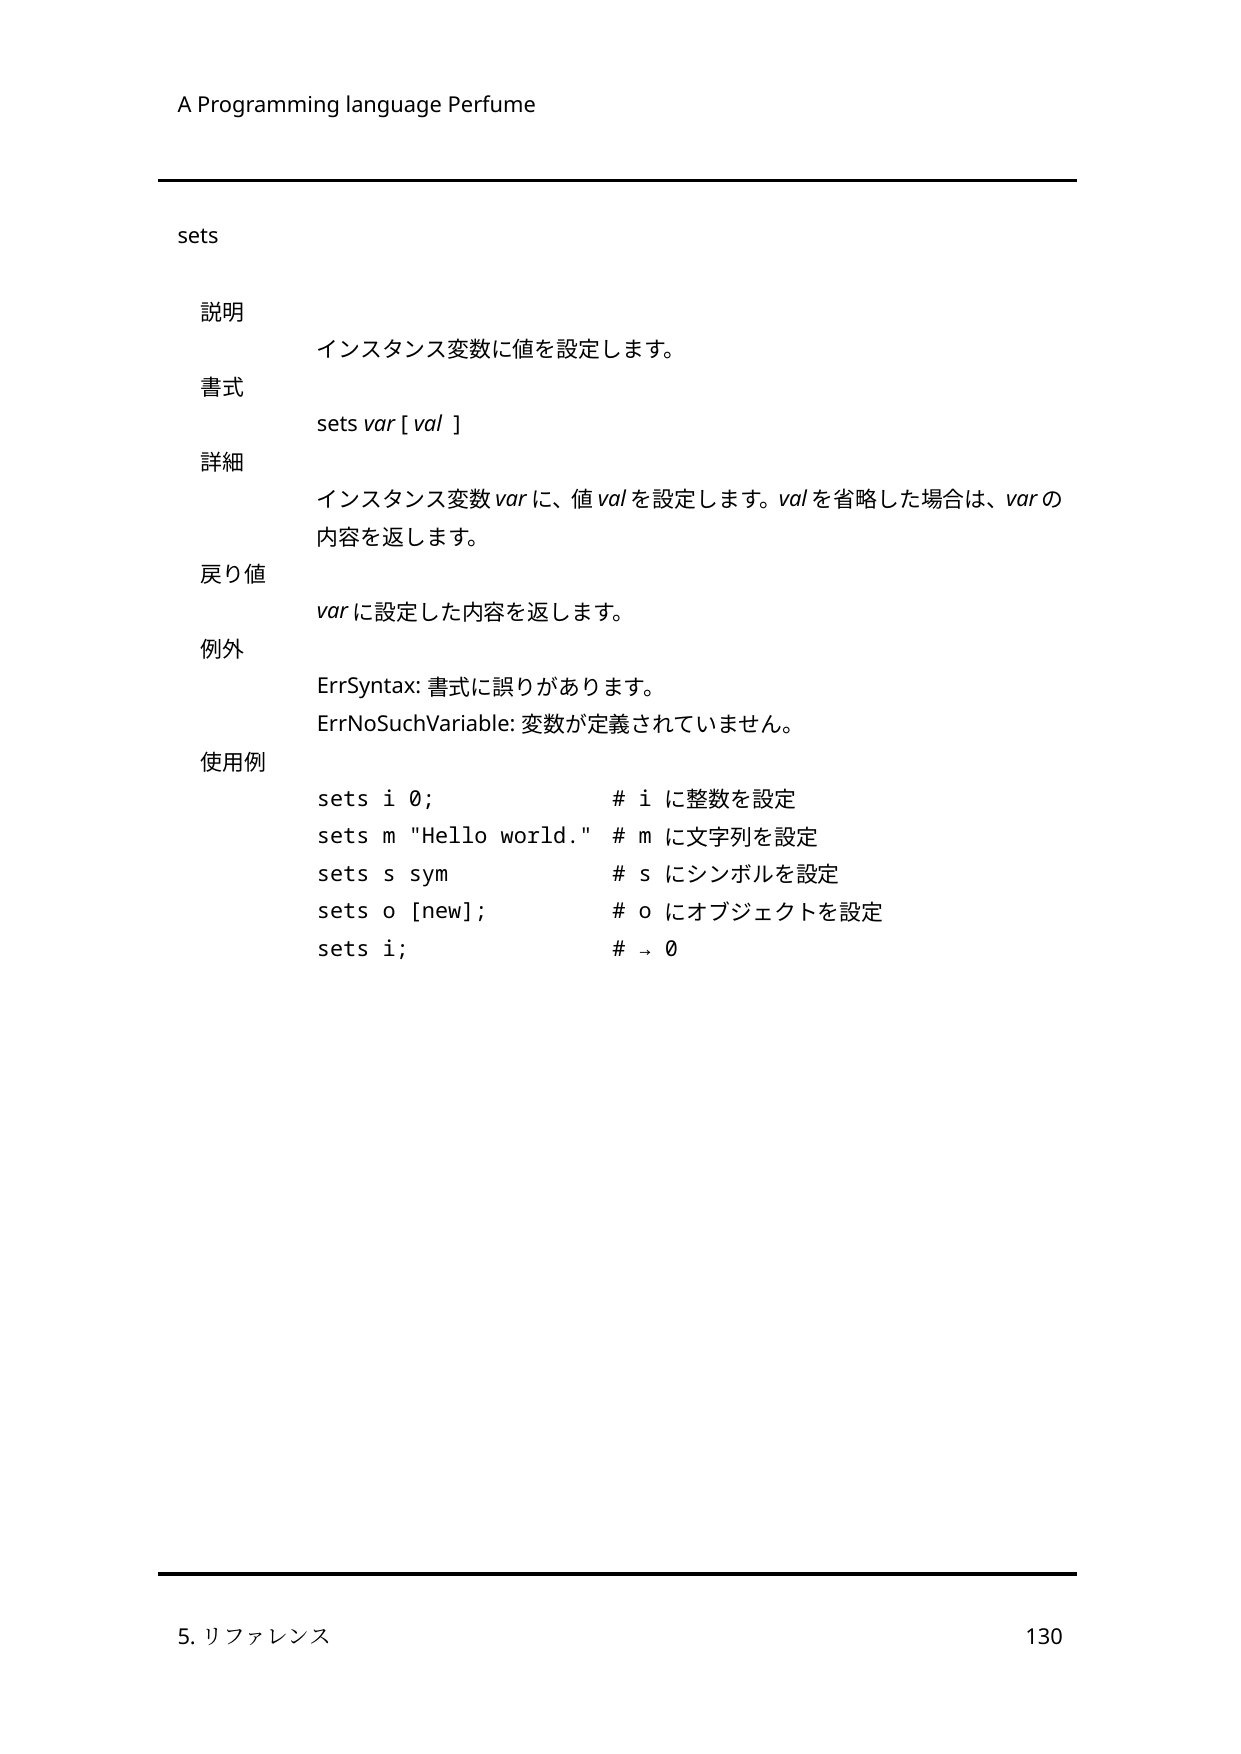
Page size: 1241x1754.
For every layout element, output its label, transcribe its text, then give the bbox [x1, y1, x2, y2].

subtitle sets [177, 217, 1063, 254]
table_header 説明 [200, 292, 317, 367]
table_cell 例外 [200, 629, 317, 742]
table_cell インスタンス変数varに、値valを設定します。valを省略した場合は、varの内容を返します。 [317, 442, 1063, 554]
table_cell 書式 [200, 367, 317, 442]
table_cell 使用例 [200, 742, 317, 967]
table_cell sets var [ val ] [317, 367, 1063, 442]
table_cell ErrSyntax: 書式に誤りがあります。 ErrNoSuchVariable: 変数が定義されていません。 [317, 629, 1063, 742]
table_cell 詳細 [200, 442, 317, 554]
table_cell sets i 0; # i に整数を設定 sets m "Hello world." # m に文字列を設定 sets s sym # s にシンボルを設定 sets o [new]; # o にオブジェクトを設定 sets i; # → 0 [317, 742, 1063, 967]
table_cell 戻り値 [200, 554, 317, 629]
table_header インスタンス変数に値を設定します。 [317, 292, 1063, 367]
table_cell varに設定した内容を返します。 [317, 554, 1063, 629]
